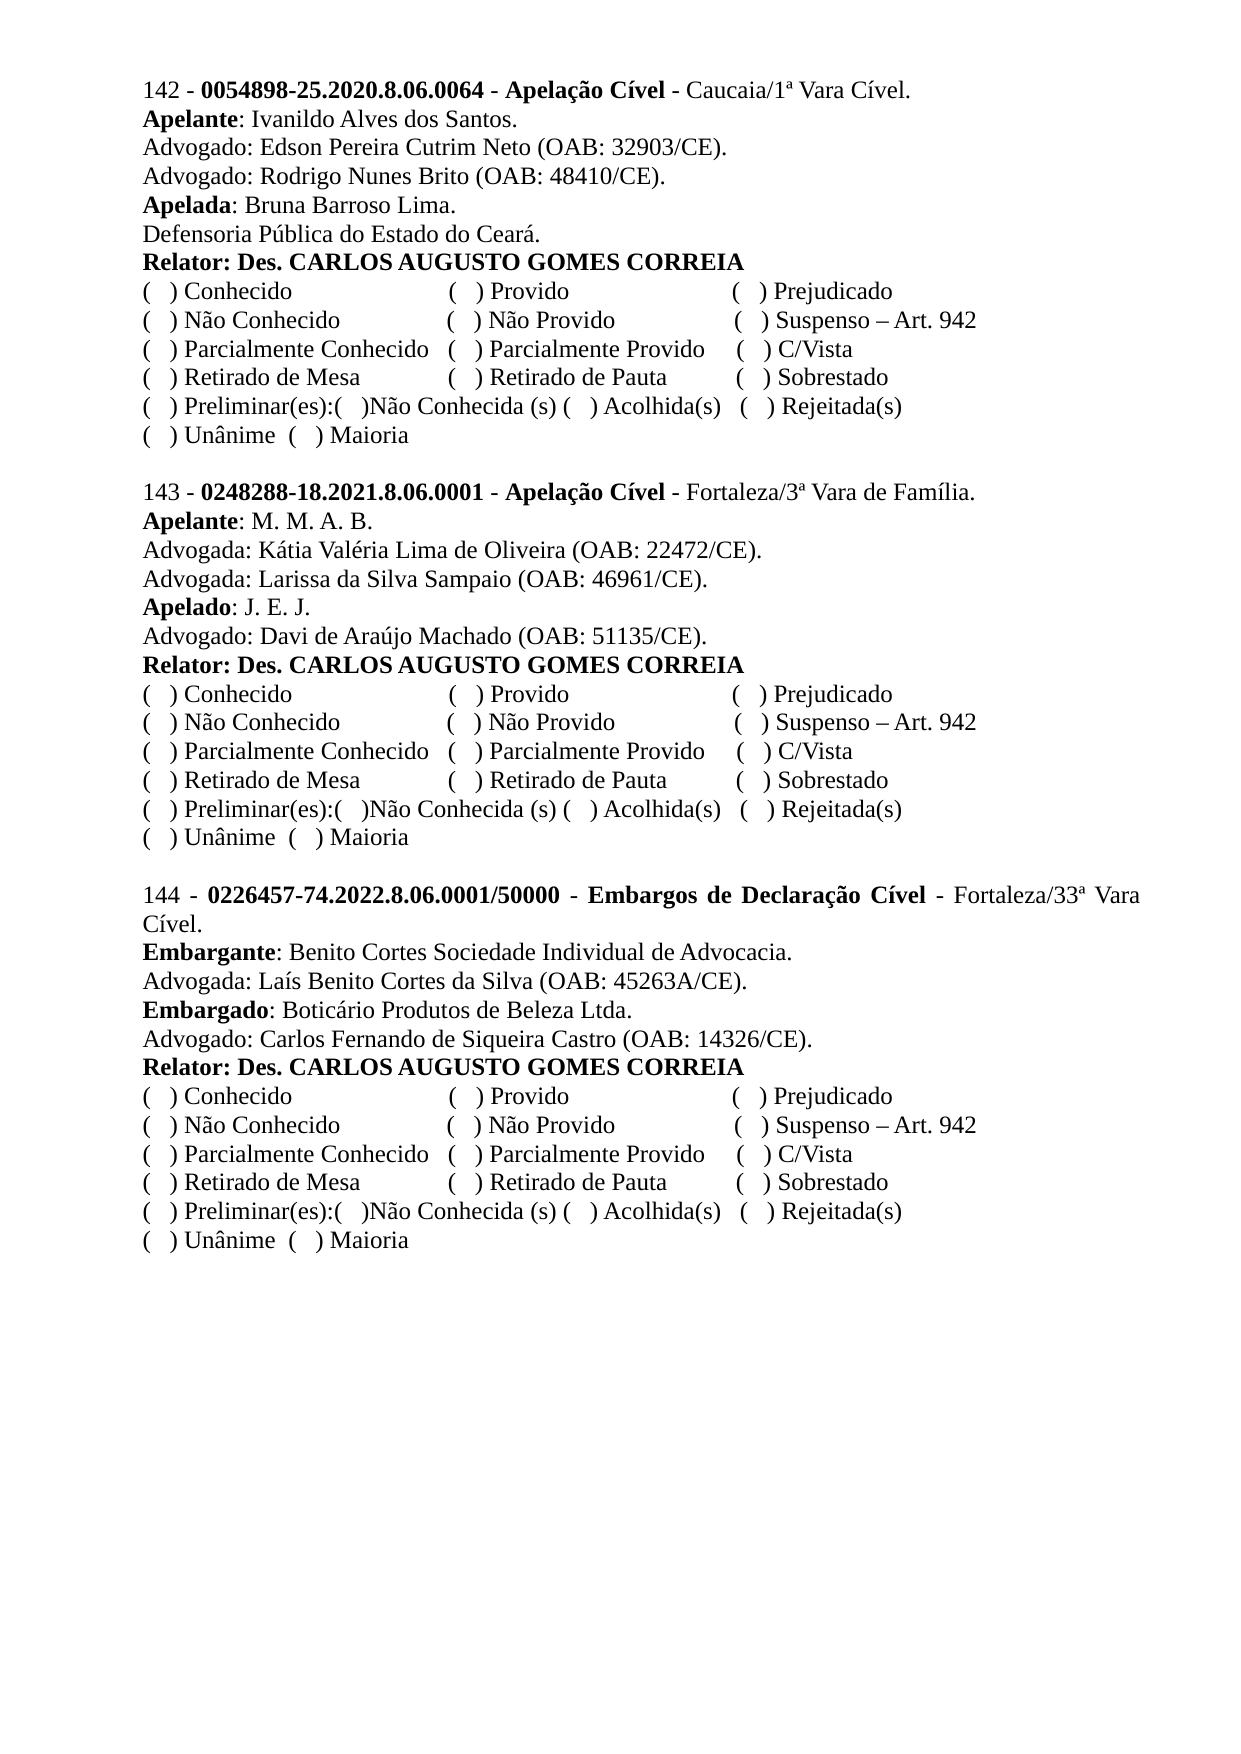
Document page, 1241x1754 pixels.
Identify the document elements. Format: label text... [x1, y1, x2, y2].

text Embargado: Boticário Produtos de Beleza Ltda. [142, 995, 1141, 1024]
text ( ) Não Conhecido ( ) Não Provido ( ) Suspenso – Art. 942 [142, 1110, 1158, 1139]
text ( ) Retirado de Mesa ( ) Retirado de Pauta ( ) Sobrestado [142, 362, 1158, 391]
text ( ) Retirado de Mesa ( ) Retirado de Pauta ( ) Sobrestado [142, 1167, 1158, 1196]
text Advogado: Edson Pereira Cutrim Neto (OAB: 32903/CE). [142, 132, 1141, 161]
text ( ) Parcialmente Conhecido ( ) Parcialmente Provido ( ) C/Vista [142, 1139, 1158, 1167]
text Advogada: Kátia Valéria Lima de Oliveira (OAB: 22472/CE). [142, 535, 1141, 564]
text ( ) Parcialmente Conhecido ( ) Parcialmente Provido ( ) C/Vista [142, 736, 1158, 765]
text Apelado: J. E. J. [142, 592, 1141, 621]
text ( ) Não Conhecido ( ) Não Provido ( ) Suspenso – Art. 942 [142, 707, 1158, 736]
text Embargante: Benito Cortes Sociedade Individual de Advocacia. [142, 937, 1141, 966]
text Defensoria Pública do Estado do Ceará. [142, 219, 1141, 247]
text 143 - 0248288-18.2021.8.06.0001 - Apelação Cível - Fortaleza/3ª Vara de Família. [142, 477, 1141, 506]
text Advogada: Laís Benito Cortes da Silva (OAB: 45263A/CE). [142, 966, 1141, 995]
text Advogado: Rodrigo Nunes Brito (OAB: 48410/CE). [142, 161, 1141, 190]
text ( ) Unânime ( ) Maioria [142, 822, 1158, 851]
text ( ) Parcialmente Conhecido ( ) Parcialmente Provido ( ) C/Vista [142, 334, 1158, 362]
text ( ) Unânime ( ) Maioria [142, 1225, 1158, 1254]
text Apelada: Bruna Barroso Lima. [142, 190, 1141, 219]
text ( ) Preliminar(es):( )Não Conhecida (s) ( ) Acolhida(s) ( ) Rejeitada(s) [142, 391, 1158, 420]
text ( ) Retirado de Mesa ( ) Retirado de Pauta ( ) Sobrestado [142, 765, 1158, 794]
text ( ) Preliminar(es):( )Não Conhecida (s) ( ) Acolhida(s) ( ) Rejeitada(s) [142, 794, 1158, 822]
text Relator: Des. CARLOS AUGUSTO GOMES CORREIA [142, 650, 1141, 679]
text ( ) Unânime ( ) Maioria [142, 420, 1158, 449]
text Advogado: Carlos Fernando de Siqueira Castro (OAB: 14326/CE). [142, 1024, 1141, 1052]
text ( ) Conhecido ( ) Provido ( ) Prejudicado [142, 679, 1141, 707]
text Relator: Des. CARLOS AUGUSTO GOMES CORREIA [142, 1052, 1141, 1081]
text ( ) Conhecido ( ) Provido ( ) Prejudicado [142, 1081, 1141, 1110]
text Advogado: Davi de Araújo Machado (OAB: 51135/CE). [142, 621, 1141, 650]
text ( ) Não Conhecido ( ) Não Provido ( ) Suspenso – Art. 942 [142, 305, 1158, 334]
text 142 - 0054898-25.2020.8.06.0064 - Apelação Cível - Caucaia/1ª Vara Cível. [142, 75, 1141, 104]
text Relator: Des. CARLOS AUGUSTO GOMES CORREIA [142, 247, 1141, 276]
text Apelante: Ivanildo Alves dos Santos. [142, 104, 1141, 132]
text ( ) Preliminar(es):( )Não Conhecida (s) ( ) Acolhida(s) ( ) Rejeitada(s) [142, 1196, 1158, 1225]
text Advogada: Larissa da Silva Sampaio (OAB: 46961/CE). [142, 564, 1141, 592]
text ( ) Conhecido ( ) Provido ( ) Prejudicado [142, 276, 1141, 305]
text 144 - 0226457-74.2022.8.06.0001/50000 - Embargos de Declaração Cível - Fortaleza/33ª Vara Cível. [142, 880, 1141, 937]
text Apelante: M. M. A. B. [142, 506, 1141, 535]
